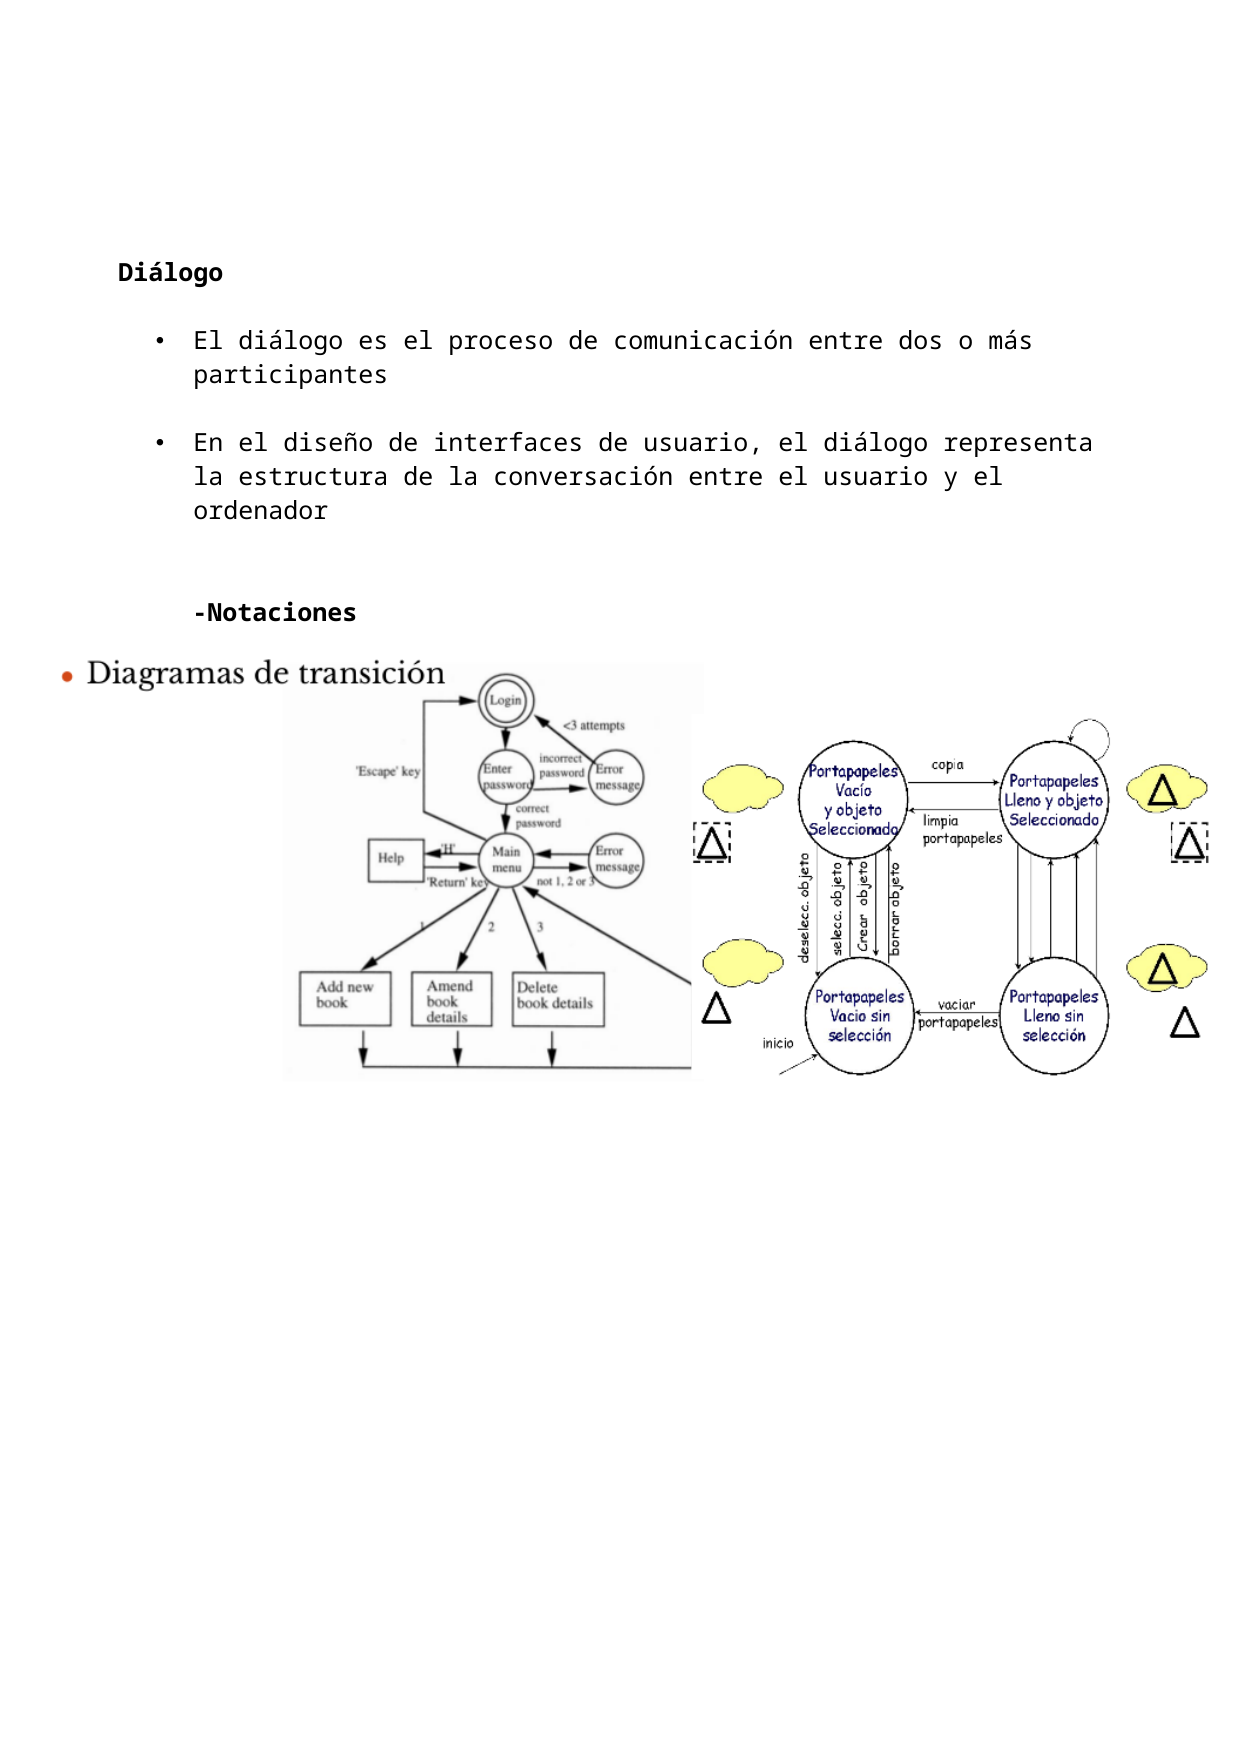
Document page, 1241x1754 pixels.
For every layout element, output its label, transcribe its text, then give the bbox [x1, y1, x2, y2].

picture [54, 651, 1211, 1083]
text Diálogo [118, 254, 1122, 288]
text -Notaciones [118, 595, 1122, 629]
list En el diseño de interfaces de usuario, el diálogo representa la estructura de la conversación entre el usuario y el ordenador [156, 425, 1122, 527]
list El diálogo es el proceso de comunicación entre dos o más participantes [156, 322, 1122, 391]
